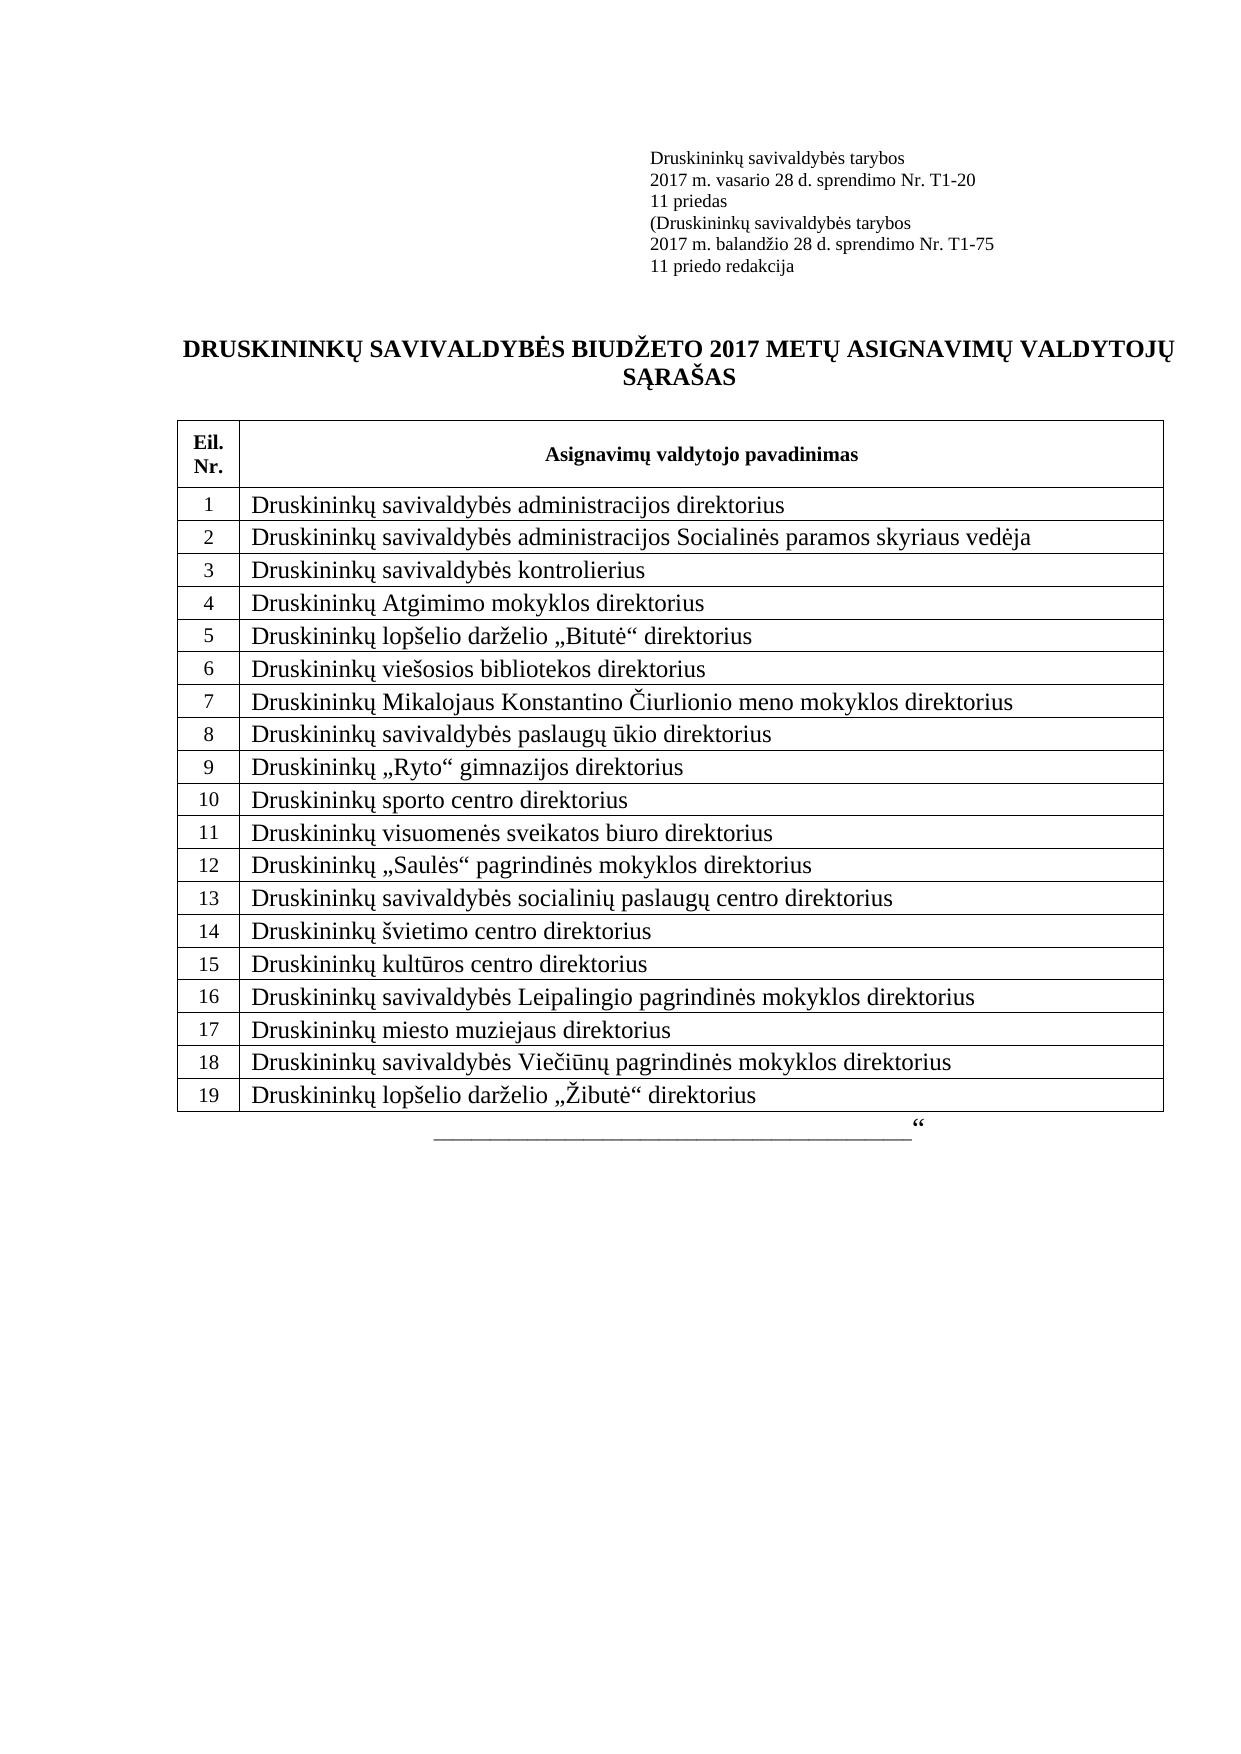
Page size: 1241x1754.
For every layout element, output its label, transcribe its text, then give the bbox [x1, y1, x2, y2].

table_cell 14 [178, 915, 239, 947]
table_cell Druskininkų „Ryto“ gimnazijos direktorius [240, 751, 1163, 782]
table_cell 10 [178, 784, 239, 815]
table_cell 2 [178, 521, 239, 553]
table_cell Druskininkų sporto centro direktorius [240, 784, 1163, 815]
table_cell 17 [178, 1013, 239, 1045]
table_header Asignavimų valdytojo pavadinimas [240, 421, 1163, 487]
table_cell Druskininkų lopšelio darželio „Bitutė“ direktorius [240, 620, 1163, 651]
text ___________________________________________________“ [177, 1112, 1181, 1145]
text 11 priedas [177, 190, 1181, 212]
table_cell Druskininkų savivaldybės administracijos Socialinės paramos skyriaus vedėja [240, 521, 1163, 553]
table_cell 8 [178, 718, 239, 750]
table_cell 6 [178, 652, 239, 684]
table_cell 5 [178, 620, 239, 651]
table_cell Druskininkų Atgimimo mokyklos direktorius [240, 587, 1163, 618]
text DRUSKININKŲ SAVIVALDYBĖS BIUDŽETO 2017 METŲ ASIGNAVIMŲ VALDYTOJŲ SĄRAŠAS [177, 334, 1181, 391]
table_cell Druskininkų savivaldybės administracijos direktorius [240, 488, 1163, 520]
table_cell 15 [178, 948, 239, 979]
text 2017 m. vasario 28 d. sprendimo Nr. T1-20 [177, 168, 1181, 190]
table_cell Druskininkų savivaldybės Leipalingio pagrindinės mokyklos direktorius [240, 980, 1163, 1012]
table_cell Druskininkų visuomenės sveikatos biuro direktorius [240, 816, 1163, 848]
table_cell 4 [178, 587, 239, 618]
table_cell 18 [178, 1046, 239, 1078]
table_cell 3 [178, 554, 239, 586]
table_cell Druskininkų savivaldybės kontrolierius [240, 554, 1163, 586]
table_cell 9 [178, 751, 239, 782]
table_cell 11 [178, 816, 239, 848]
table_cell Druskininkų švietimo centro direktorius [240, 915, 1163, 947]
text 2017 m. balandžio 28 d. sprendimo Nr. T1-75 [177, 233, 1181, 255]
table_cell Druskininkų savivaldybės socialinių paslaugų centro direktorius [240, 882, 1163, 914]
table_cell Druskininkų savivaldybės paslaugų ūkio direktorius [240, 718, 1163, 750]
table_cell Druskininkų lopšelio darželio „Žibutė“ direktorius [240, 1079, 1163, 1111]
table_cell Druskininkų miesto muziejaus direktorius [240, 1013, 1163, 1045]
text Druskininkų savivaldybės tarybos [365, 147, 1181, 168]
text 11 priedo redakcija [177, 255, 1181, 276]
table_cell 19 [178, 1079, 239, 1111]
table_cell 13 [178, 882, 239, 914]
table_cell 12 [178, 849, 239, 881]
table_cell 7 [178, 685, 239, 717]
table_cell Druskininkų savivaldybės Viečiūnų pagrindinės mokyklos direktorius [240, 1046, 1163, 1078]
table_cell Druskininkų „Saulės“ pagrindinės mokyklos direktorius [240, 849, 1163, 881]
text (Druskininkų savivaldybės tarybos [177, 212, 1181, 233]
table_cell Druskininkų viešosios bibliotekos direktorius [240, 652, 1163, 684]
table_cell 1 [178, 488, 239, 520]
table_header Eil. Nr. [178, 421, 239, 487]
table_cell 16 [178, 980, 239, 1012]
table_cell Druskininkų Mikalojaus Konstantino Čiurlionio meno mokyklos direktorius [240, 685, 1163, 717]
table_cell Druskininkų kultūros centro direktorius [240, 948, 1163, 979]
